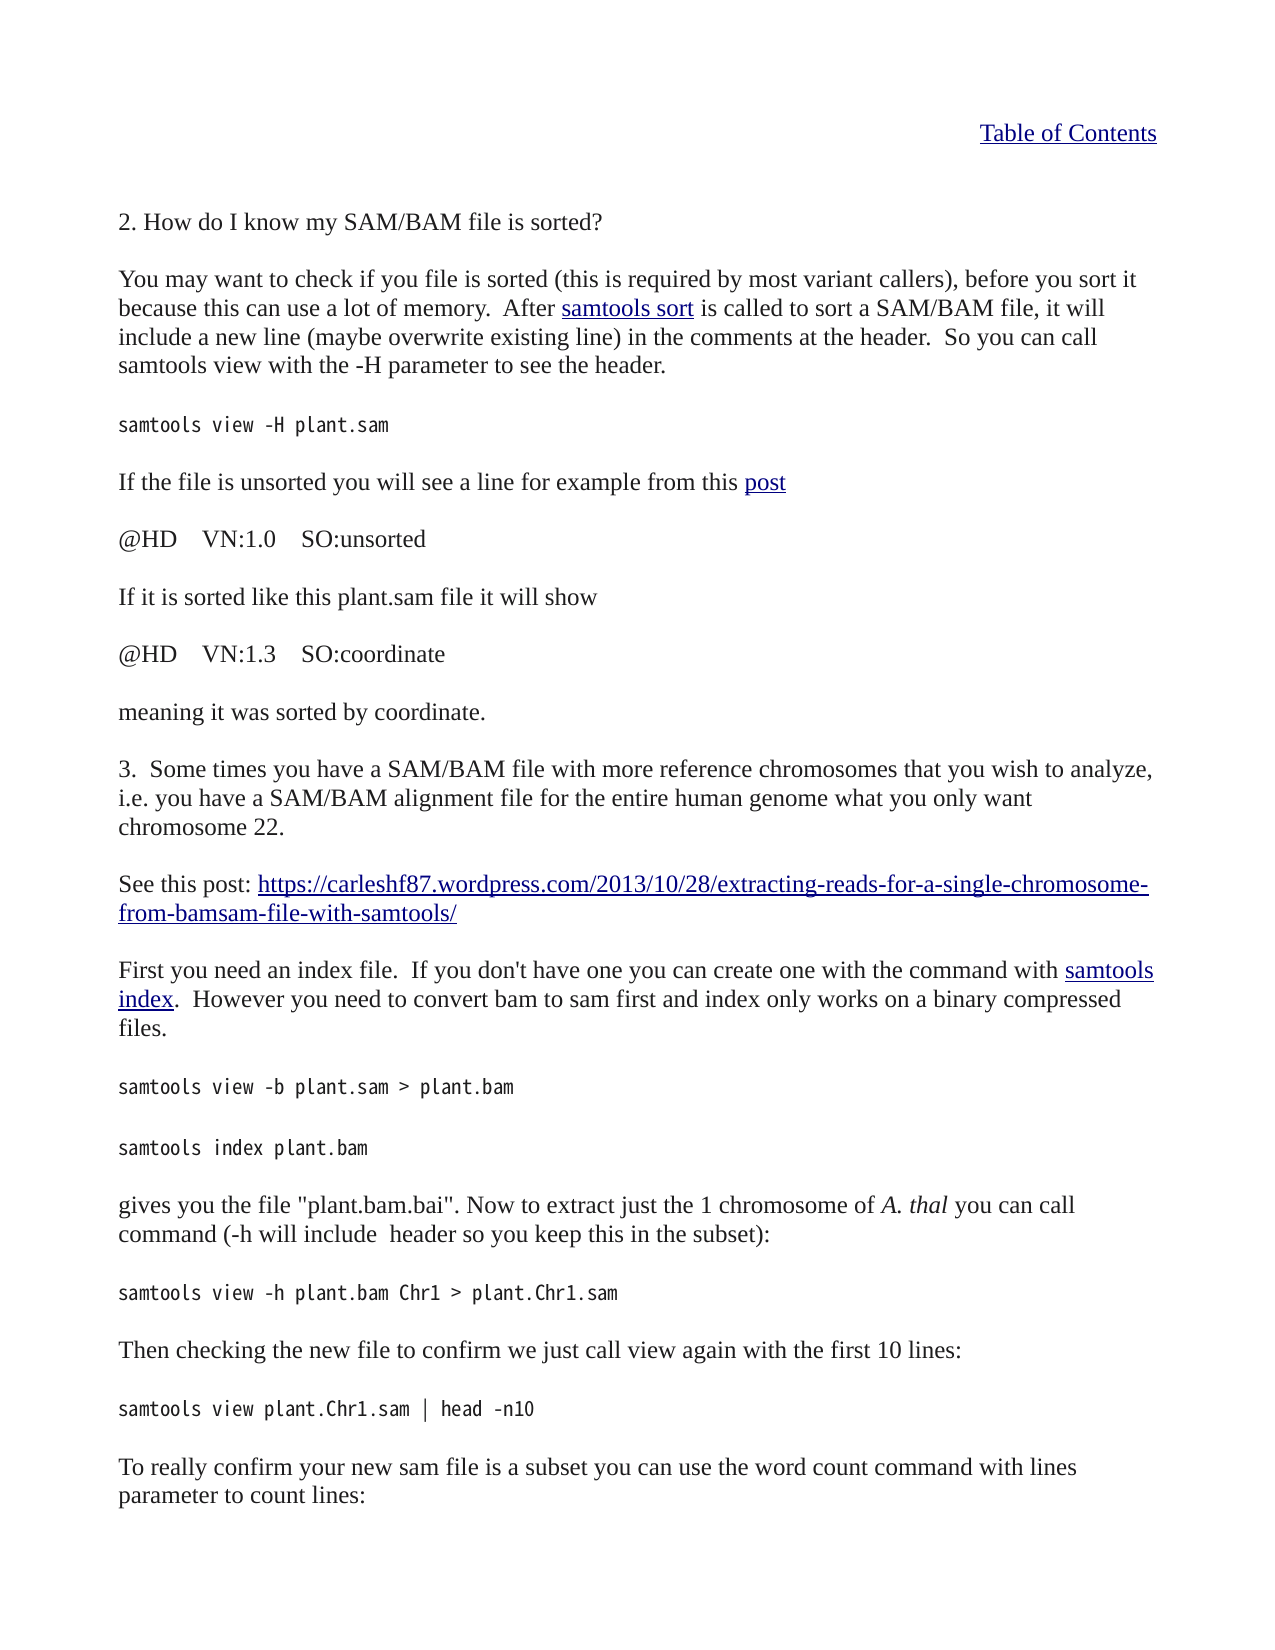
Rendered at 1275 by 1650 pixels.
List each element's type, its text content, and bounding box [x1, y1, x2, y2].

text See this post: https://carleshf87.wordpress.com/2013/10/28/extracting-reads-for-a-single-chromosome-from-bamsam-file-with-samtools/ [118, 869, 1157, 927]
text First you need an index file. If you don't have one you can create one with the command with samtools index. However you need to convert bam to sam first and index only works on a binary compressed files. [118, 956, 1157, 1042]
text meaning it was sorted by coordinate. [118, 697, 1157, 726]
text If it is sorted like this plant.sam file it will show [118, 582, 1157, 611]
text @HD VN:1.0 SO:unsorted [118, 524, 1157, 553]
text gives you the file "plant.bam.bai". Now to extract just the 1 chromosome of A. thal you can call command (-h will include header so you keep this in the subset): [118, 1190, 1157, 1247]
text You may want to check if you file is sorted (this is required by most variant callers), before you sort it because this can use a lot of memory. After samtools sort is called to sort a SAM/BAM file, it will include a new line (maybe overwrite existing line) in the comments at the header. So you can call samtools view with the -H parameter to see the header. [118, 264, 1157, 379]
text @HD VN:1.3 SO:coordinate [118, 639, 1157, 668]
text 3. Some times you have a SAM/BAM file with more reference chromosomes that you wish to analyze, i.e. you have a SAM/BAM alignment file for the entire human genome what you only want chromosome 22. [118, 754, 1157, 841]
text samtools view -b plant.sam > plant.bam [118, 1071, 1157, 1101]
text samtools view -h plant.bam Chr1 > plant.Chr1.sam [118, 1276, 1157, 1306]
text To really confirm your new sam file is a subset you can use the word count command with lines parameter to count lines: [118, 1452, 1157, 1509]
text samtools index plant.bam [118, 1131, 1157, 1161]
text samtools view plant.Chr1.sam | head -n10 [118, 1393, 1157, 1423]
text 2. How do I know my SAM/BAM file is sorted? [118, 207, 1157, 235]
text If the file is unsorted you will see a line for example from this post [118, 467, 1157, 496]
text samtools view -H plant.sam [118, 408, 1157, 438]
text Then checking the new file to confirm we just call view again with the first 10 lines: [118, 1335, 1157, 1364]
